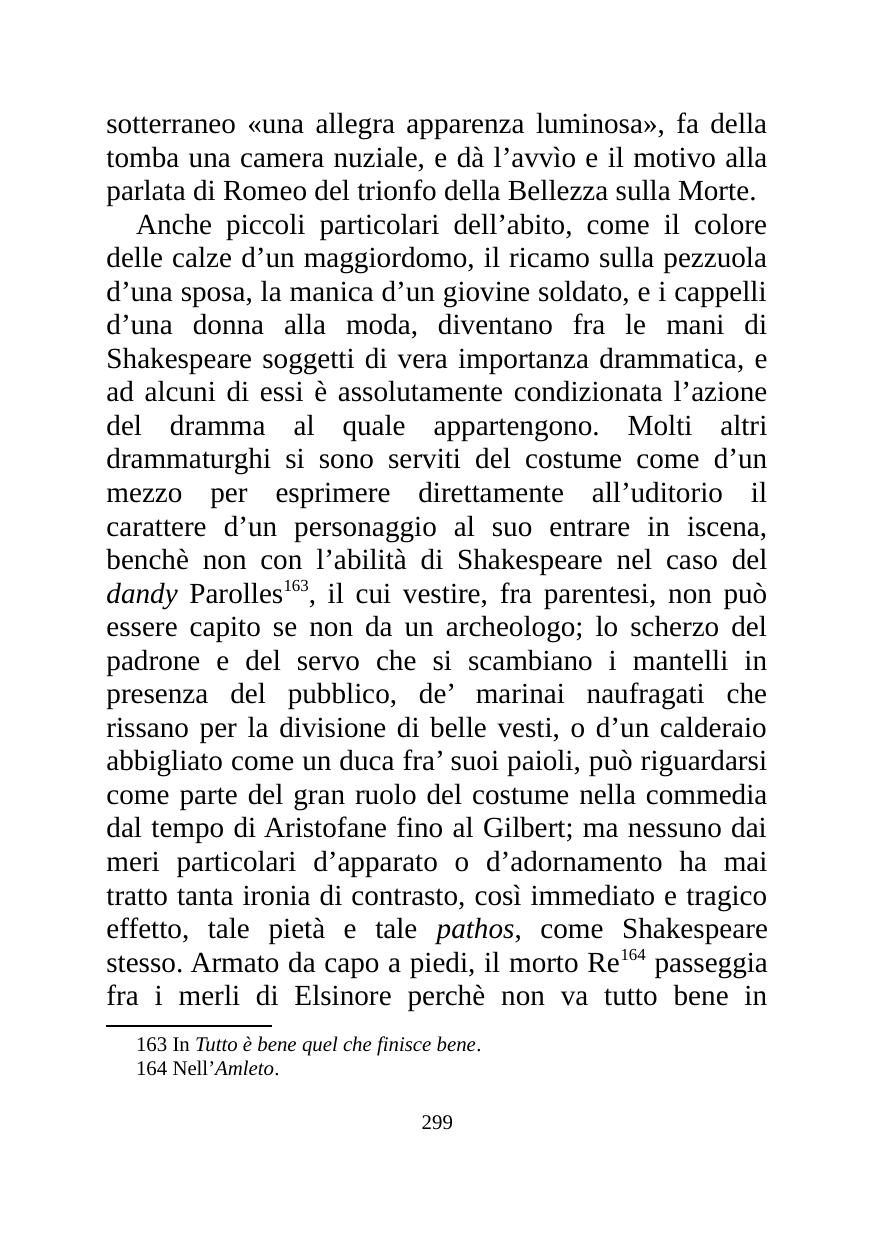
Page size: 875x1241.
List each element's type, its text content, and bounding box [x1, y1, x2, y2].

text In Tutto è bene quel che finisce bene. [106, 1032, 768, 1056]
text Nell’Amleto. [106, 1056, 768, 1080]
text Anche piccoli particolari dell’abito, come il colore delle calze d’un maggiordomo, il ricamo sulla pezzuola d’una sposa, la manica d’un giovine soldato, e i cappelli d’una donna alla moda, diventano fra le mani di Shakespeare soggetti di vera importanza drammatica, e ad alcuni di essi è assolutamente condizionata l’azione del dramma al quale appartengono. Molti altri drammaturghi si sono serviti del costume come d’un mezzo per esprimere direttamente all’uditorio il carattere d’un personaggio al suo entrare in iscena, benchè non con l’abilità di Shakespeare nel caso del dandy Parolles, il cui vestire, fra parentesi, non può essere capito se non da un archeologo; lo scherzo del padrone e del servo che si scambiano i mantelli in presenza del pubblico, de’ marinai naufragati che rissano per la divisione di belle vesti, o d’un calderaio abbigliato come un duca fra’ suoi paioli, può riguardarsi come parte del gran ruolo del costume nella commedia dal tempo di Aristofane fino al Gilbert; ma nessuno dai meri particolari d’apparato o d’adornamento ha mai tratto tanta ironia di contrasto, così immediato e tragico effetto, tale pietà e tale pathos, come Shakespeare stesso. Armato da capo a piedi, il morto Re passeggia fra i merli di Elsinore perchè non va tutto bene in [106, 207, 768, 1012]
text sotterraneo «una allegra apparenza luminosa», fa della tomba una camera nuziale, e dà l’avvìo e il motivo alla parlata di Romeo del trionfo della Bellezza sulla Morte. [106, 106, 768, 207]
